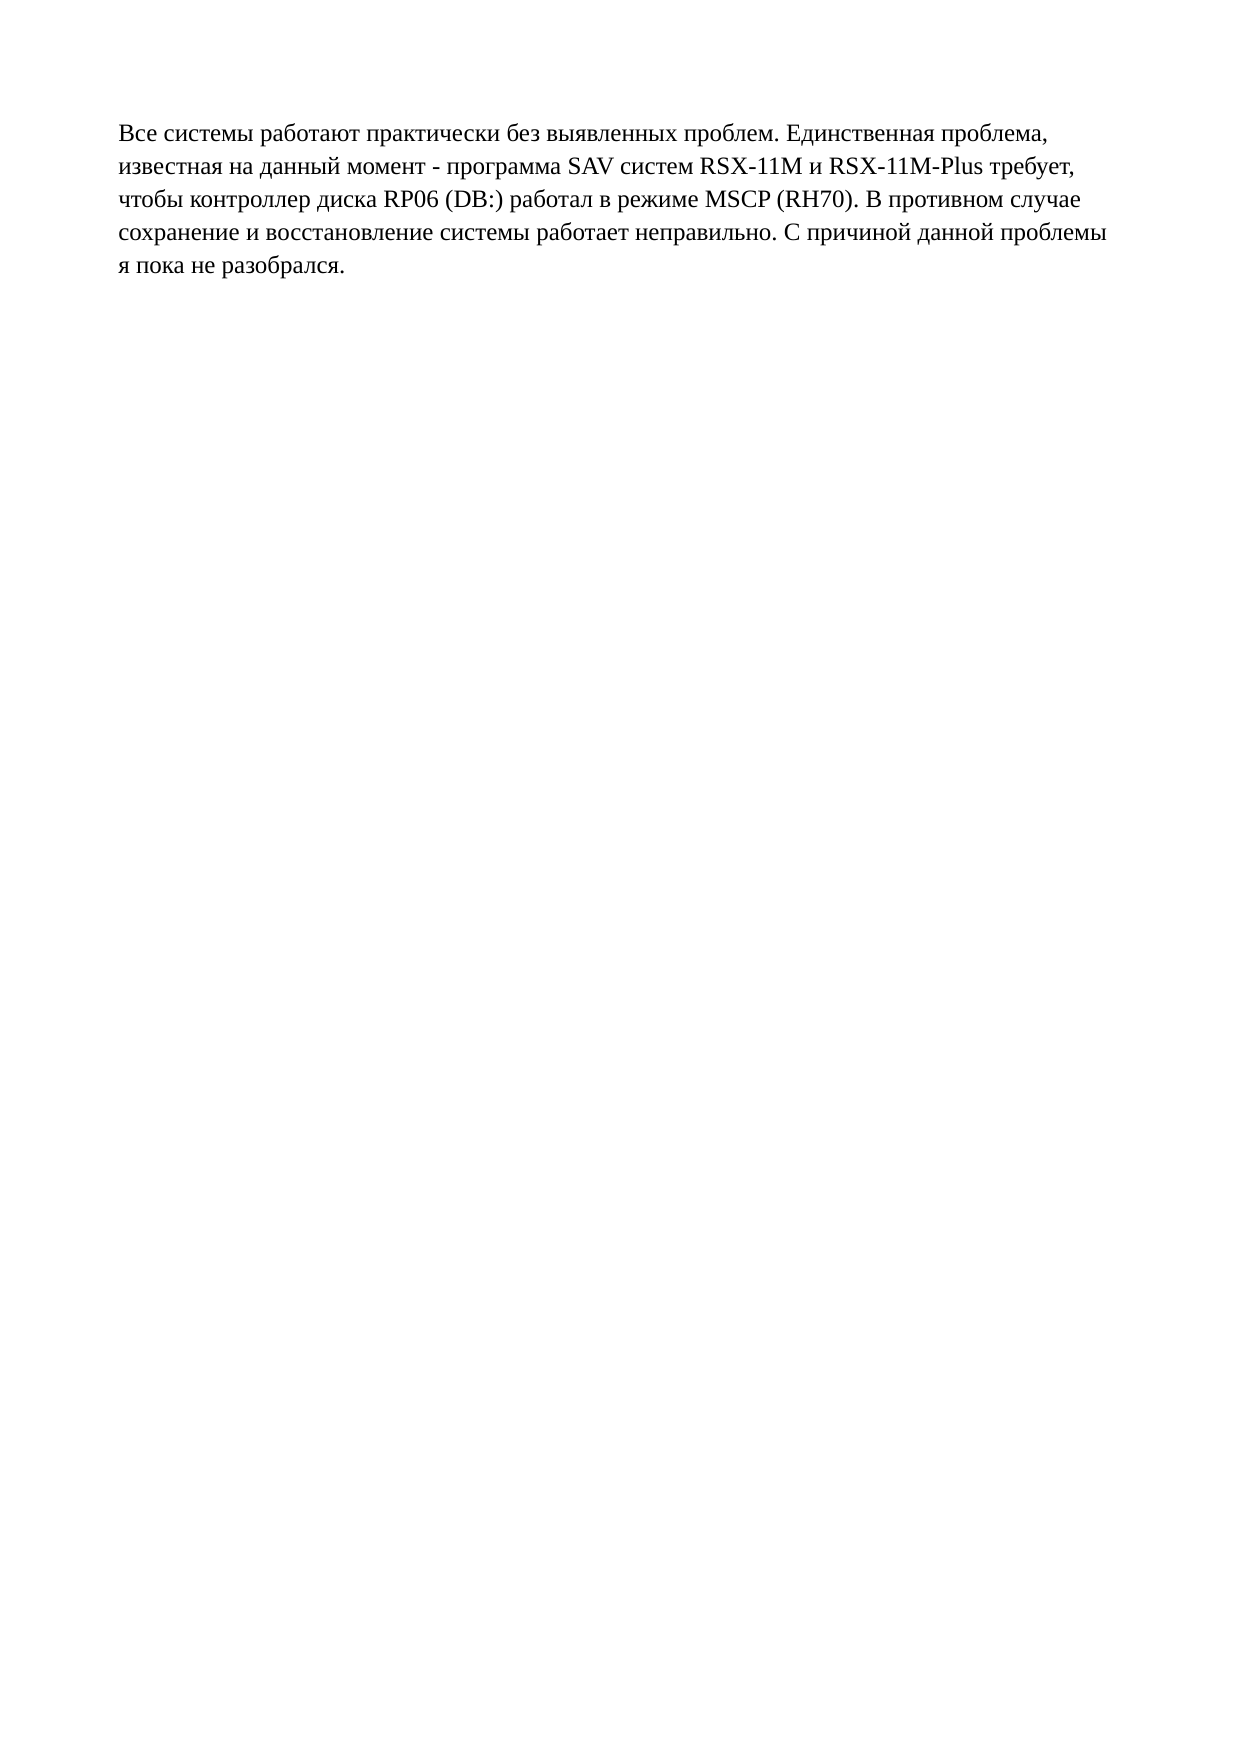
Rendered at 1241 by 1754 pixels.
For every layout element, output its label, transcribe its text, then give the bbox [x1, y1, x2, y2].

text Все системы работают практически без выявленных проблем. Единственная проблема, известная на данный момент - программа SAV систем RSX-11M и RSX-11M-Plus требует, чтобы контроллер диска RP06 (DB:) работал в режиме MSCP (RH70). В противном случае сохранение и восстановление системы работает неправильно. С причиной данной проблемы я пока не разобрался. [118, 118, 1122, 279]
